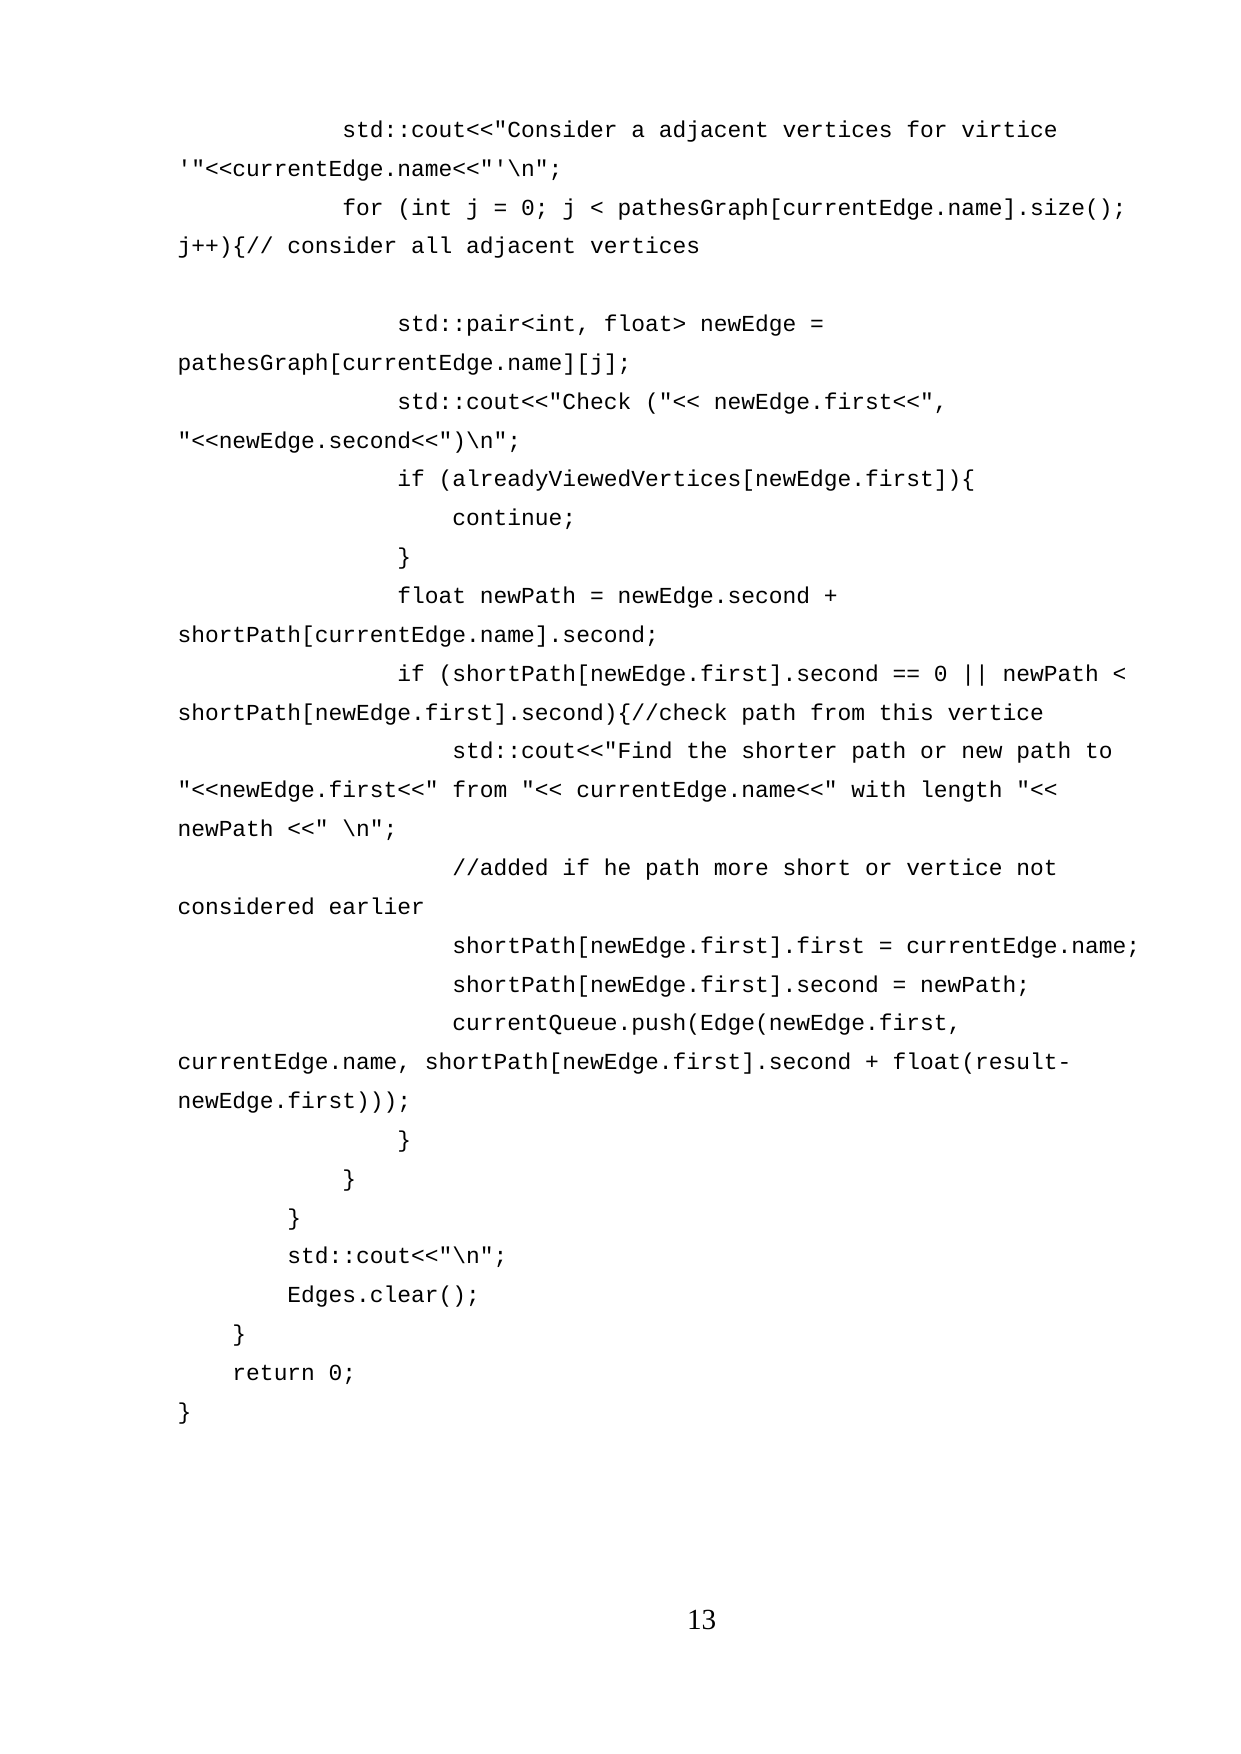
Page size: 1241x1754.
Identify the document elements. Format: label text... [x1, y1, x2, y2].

text return 0; [177, 1361, 1152, 1387]
text } [177, 1128, 1152, 1154]
text float newPath = newEdge.second + shortPath[currentEdge.name].second; [177, 584, 1152, 649]
text continue; [177, 507, 1152, 533]
text if (shortPath[newEdge.first].second == 0 || newPath < shortPath[newEdge.first].second){//check path from this vertice [177, 662, 1152, 727]
text std::cout<<"\n"; [177, 1245, 1152, 1271]
text } [177, 1206, 1152, 1232]
text for (int j = 0; j < pathesGraph[currentEdge.name].size(); j++){// consider all adjacent vertices [177, 196, 1152, 261]
text shortPath[newEdge.first].first = currentEdge.name; [177, 934, 1152, 960]
text currentQueue.push(Edge(newEdge.first, currentEdge.name, shortPath[newEdge.first].second + float(result-newEdge.first))); [177, 1012, 1152, 1115]
text shortPath[newEdge.first].second = newPath; [177, 973, 1152, 999]
text } [177, 1167, 1152, 1193]
text std::pair<int, float> newEdge = pathesGraph[currentEdge.name][j]; [177, 312, 1152, 377]
text std::cout<<"Find the shorter path or new path to "<<newEdge.first<<" from "<< currentEdge.name<<" with length "<< newPath <<" \n"; [177, 740, 1152, 843]
text Edges.clear(); [177, 1284, 1152, 1310]
text } [177, 546, 1152, 571]
text if (alreadyViewedVertices[newEdge.first]){ [177, 468, 1152, 494]
text } [177, 1400, 1152, 1426]
text //added if he path more short or vertice not considered earlier [177, 856, 1152, 921]
text std::cout<<"Consider a adjacent vertices for virtice '"<<currentEdge.name<<"'\n"; [177, 118, 1152, 183]
text } [177, 1323, 1152, 1348]
text std::cout<<"Check ("<< newEdge.first<<", "<<newEdge.second<<")\n"; [177, 390, 1152, 455]
